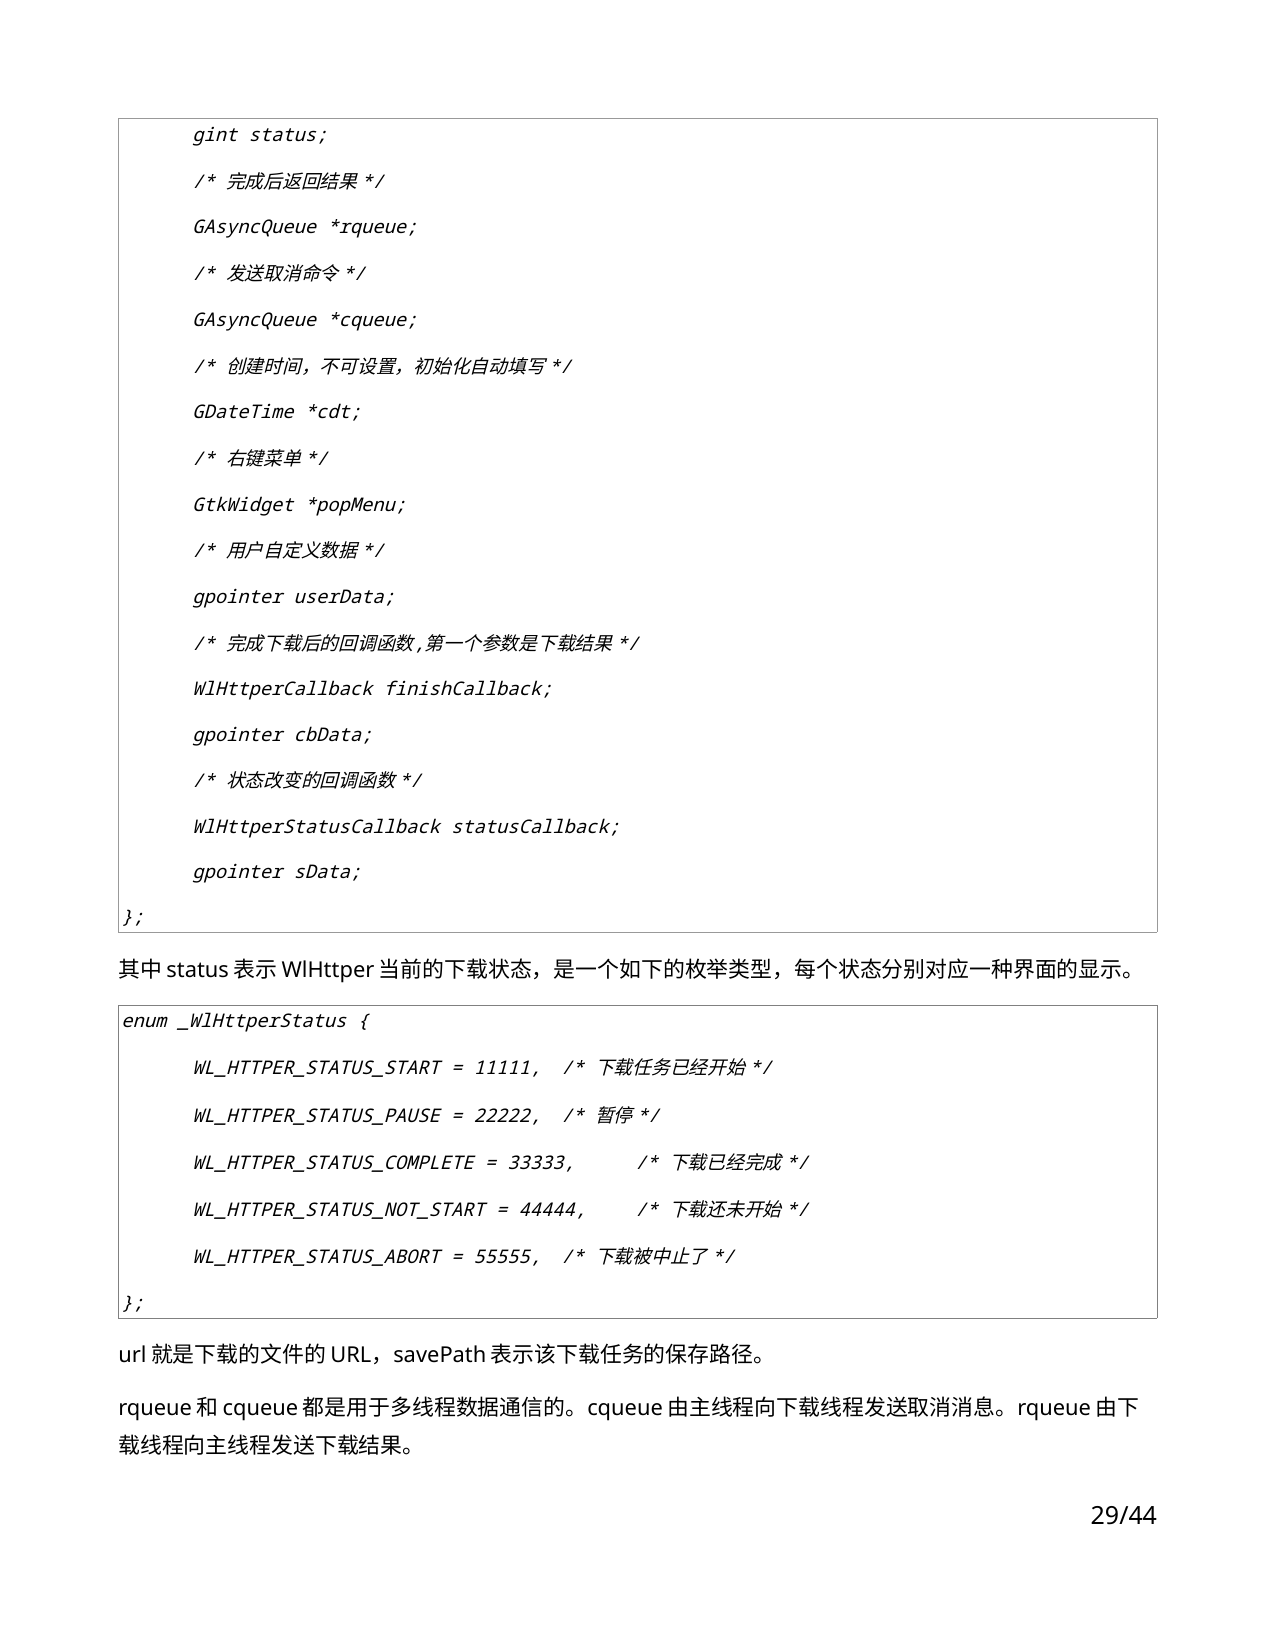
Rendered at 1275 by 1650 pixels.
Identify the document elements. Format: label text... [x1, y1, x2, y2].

text WL_HTTPER_STATUS_ABORT = 55555, /* 下载被中止了 */ [119, 1239, 1157, 1269]
text 其中status表示WlHttper当前的下载状态，是一个如下的枚举类型，每个状态分别对应一种界面的显示。 [118, 952, 1157, 984]
text gpointer userData; [119, 580, 1157, 609]
text /* 右键菜单 */ [119, 441, 1157, 471]
text gpointer cbData; [119, 718, 1157, 746]
text /* 用户自定义数据 */ [119, 533, 1157, 563]
text WlHttperStatusCallback statusCallback; [119, 810, 1157, 839]
text GtkWidget *popMenu; [119, 488, 1157, 516]
text /* 完成后返回结果 */ [119, 163, 1157, 194]
text WL_HTTPER_STATUS_NOT_START = 44444, /* 下载还未开始 */ [119, 1191, 1157, 1222]
text rqueue和cqueue都是用于多线程数据通信的。cqueue由主线程向下载线程发送取消消息。rqueue由下载线程向主线程发送下载结果。 [118, 1390, 1157, 1460]
text WL_HTTPER_STATUS_COMPLETE = 33333, /* 下载已经完成 */ [119, 1144, 1157, 1174]
text }; [119, 1286, 1157, 1318]
text /* 状态改变的回调函数 */ [119, 763, 1157, 793]
text /* 完成下载后的回调函数,第一个参数是下载结果 */ [119, 625, 1157, 656]
text GAsyncQueue *cqueue; [119, 303, 1157, 332]
text WL_HTTPER_STATUS_START = 11111, /* 下载任务已经开始 */ [119, 1050, 1157, 1080]
text enum _WlHttperStatus { [119, 1006, 1157, 1033]
text url就是下载的文件的URL，savePath表示该下载任务的保存路径。 [118, 1337, 1157, 1369]
text WL_HTTPER_STATUS_PAUSE = 22222, /* 暂停 */ [119, 1097, 1157, 1127]
text GDateTime *cdt; [119, 395, 1157, 424]
text WlHttperCallback finishCallback; [119, 672, 1157, 701]
text /* 发送取消命令 */ [119, 256, 1157, 286]
text gint status; [119, 119, 1157, 147]
text }; [119, 901, 1157, 932]
text gpointer sData; [119, 855, 1157, 884]
text GAsyncQueue *rqueue; [119, 211, 1157, 239]
text /* 创建时间，不可设置，初始化自动填写 */ [119, 348, 1157, 378]
